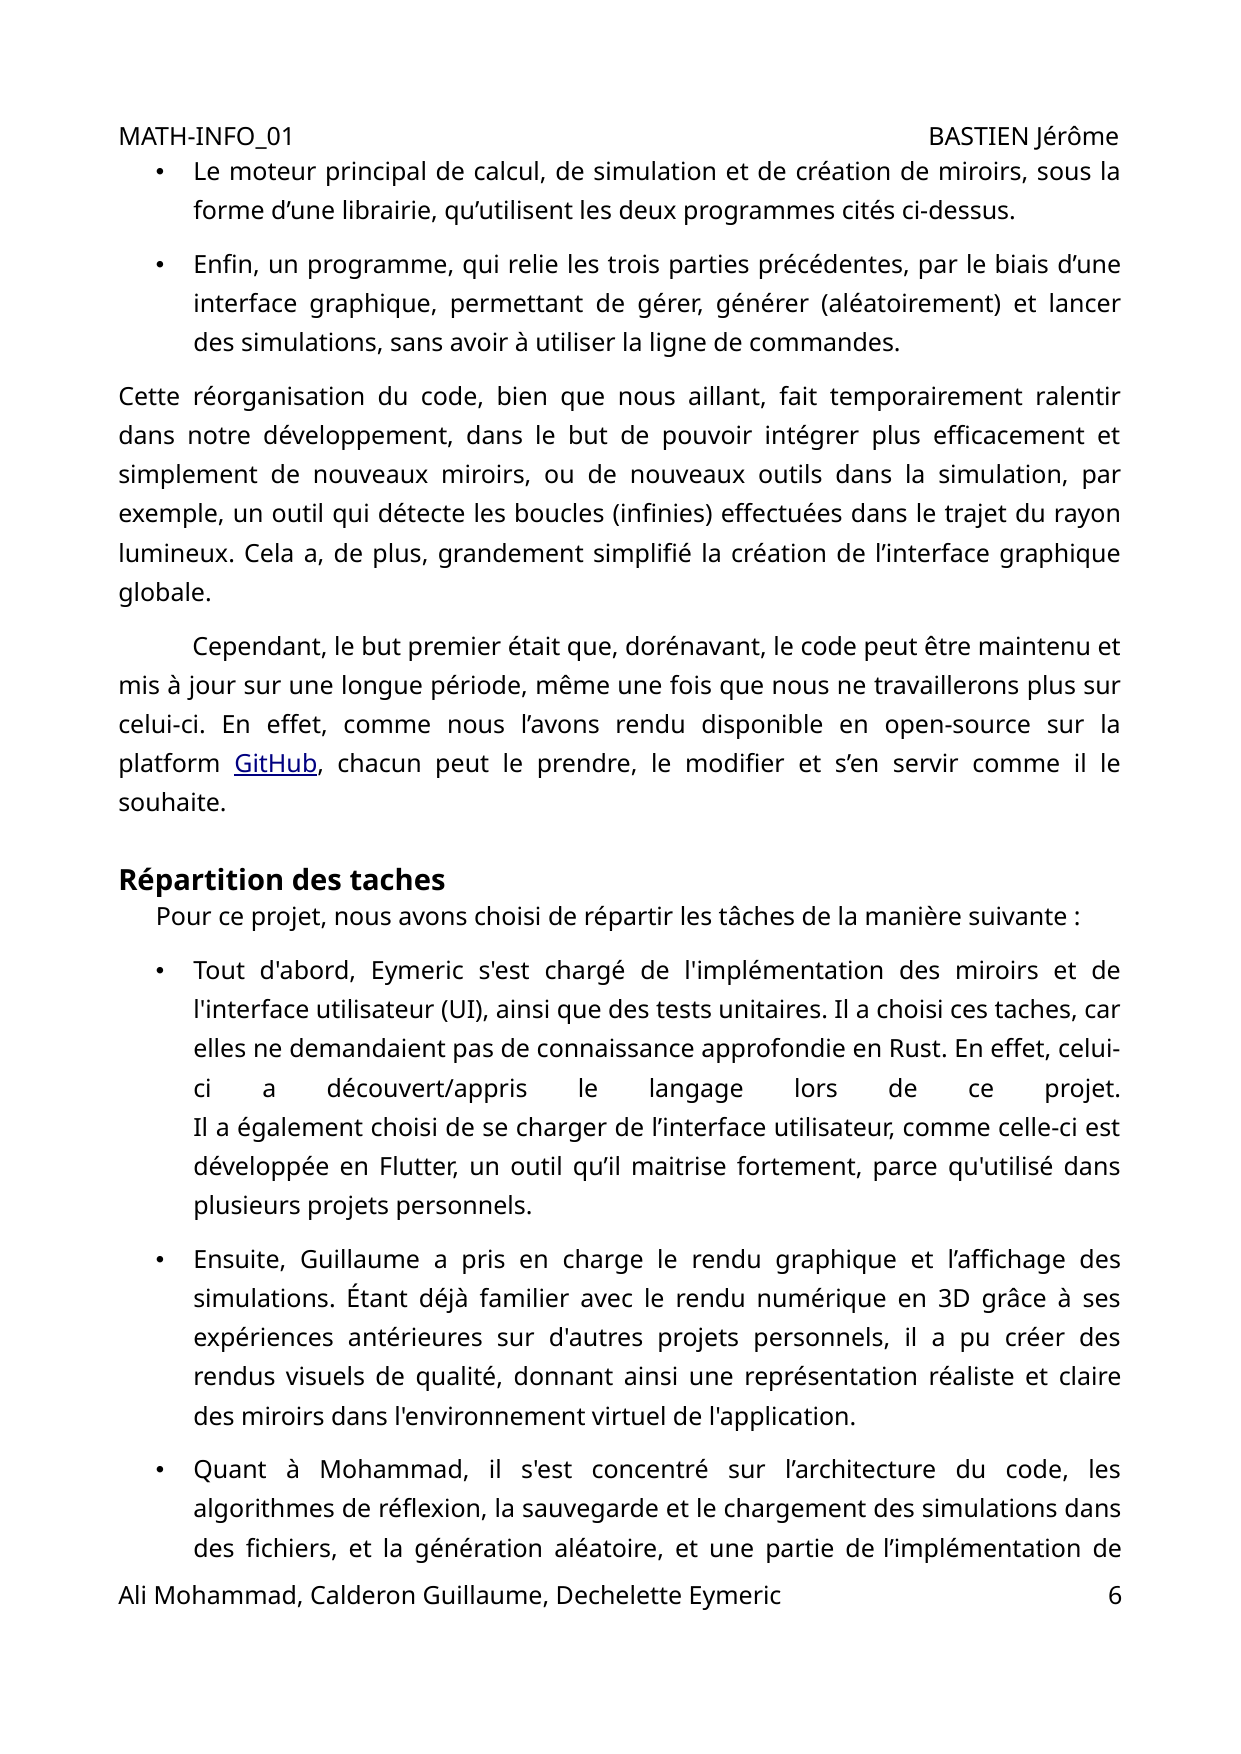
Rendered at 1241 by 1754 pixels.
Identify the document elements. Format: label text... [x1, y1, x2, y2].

text Cette réorganisation du code, bien que nous aillant, fait temporairement ralentir dans notre développement, dans le but de pouvoir intégrer plus efficacement et simplement de nouveaux miroirs, ou de nouveaux outils dans la simulation, par exemple, un outil qui détecte les boucles (infinies) effectuées dans le trajet du rayon lumineux. Cela a, de plus, grandement simplifié la création de l’interface graphique globale. [118, 378, 1122, 608]
list Ensuite, Guillaume a pris en charge le rendu graphique et l’affichage des simulations. Étant déjà familier avec le rendu numérique en 3D grâce à ses expériences antérieures sur d'autres projets personnels, il a pu créer des rendus visuels de qualité, donnant ainsi une représentation réaliste et claire des miroirs dans l'environnement virtuel de l'application. [156, 1242, 1122, 1432]
text Cependant, le but premier était que, dorénavant, le code peut être maintenu et mis à jour sur une longue période, même une fois que nous ne travaillerons plus sur celui-ci. En effet, comme nous l’avons rendu disponible en open-source sur la platform GitHub, chacun peut le prendre, le modifier et s’en servir comme il le souhaite. [118, 628, 1122, 819]
subtitle Répartition des taches [118, 859, 1122, 899]
list Quant à Mohammad, il s'est concentré sur l’architecture du code, les algorithmes de réflexion, la sauvegarde et le chargement des simulations dans des fichiers, et la génération aléatoire, et une partie de l’implémentation de [156, 1452, 1122, 1564]
list Le moteur principal de calcul, de simulation et de création de miroirs, sous la forme d’une librairie, qu’utilisent les deux programmes cités ci-dessus. [156, 153, 1122, 227]
text Pour ce projet, nous avons choisi de répartir les tâches de la manière suivante : [118, 899, 1122, 933]
list Tout d'abord, Eymeric s'est chargé de l'implémentation des miroirs et de l'interface utilisateur (UI), ainsi que des tests unitaires. Il a choisi ces taches, car elles ne demandaient pas de connaissance approfondie en Rust. En effet, celui-ci a découvert/appris le langage lors de ce projet. Il a également choisi de se charger de l’interface utilisateur, comme celle-ci est développée en Flutter, un outil qu’il maitrise fortement, parce qu'utilisé dans plusieurs projets personnels. [156, 953, 1122, 1222]
list Enfin, un programme, qui relie les trois parties précédentes, par le biais d’une interface graphique, permettant de gérer, générer (aléatoirement) et lancer des simulations, sans avoir à utiliser la ligne de commandes. [156, 246, 1122, 359]
